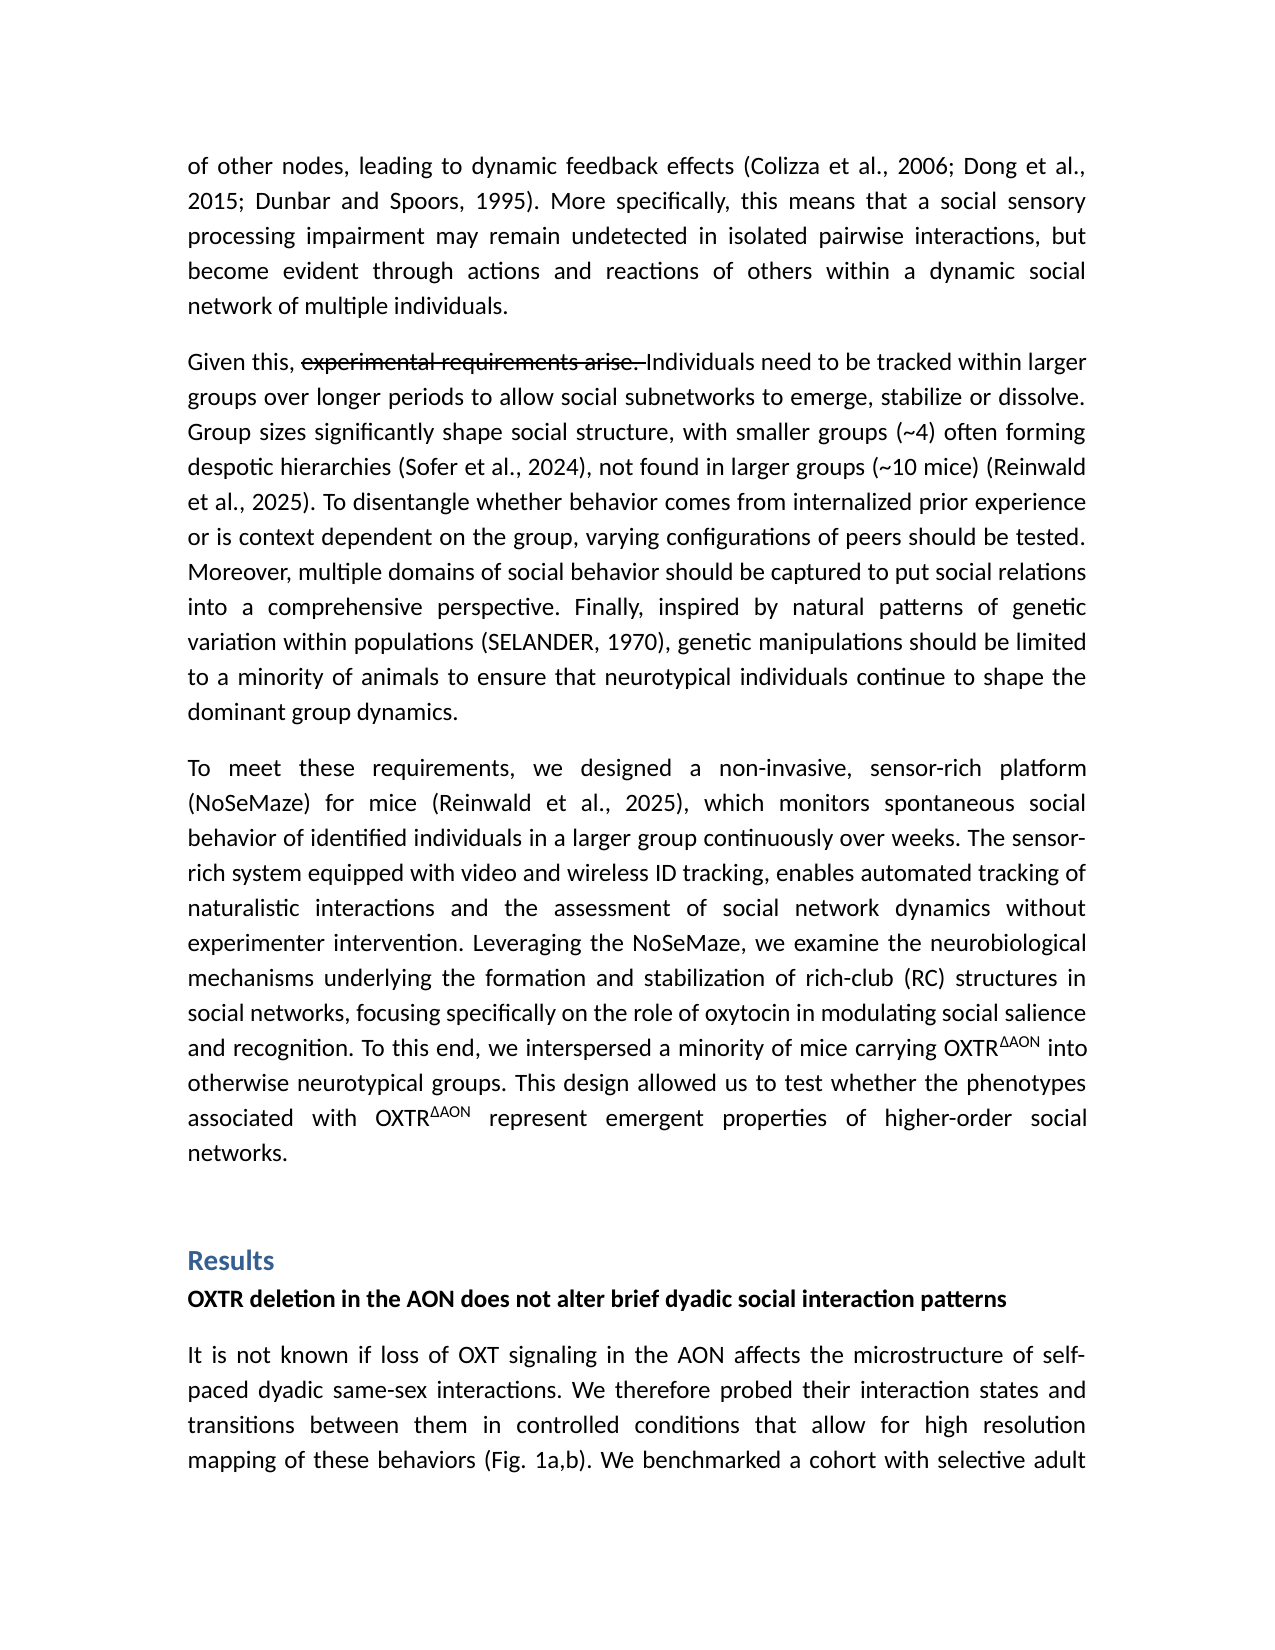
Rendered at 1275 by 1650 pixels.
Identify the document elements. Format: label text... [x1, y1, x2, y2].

text of other nodes, leading to dynamic feedback effects (Colizza et al., 2006; Dong et al., 2015; Dunbar and Spoors, 1995). More specifically, this means that a social sensory processing impairment may remain undetected in isolated pairwise interactions, but become evident through actions and reactions of others within a dynamic social network of multiple individuals. [187, 150, 1087, 321]
text OXTR deletion in the AON does not alter brief dyadic social interaction patterns [187, 1283, 1087, 1314]
text To meet these requirements, we designed a non-invasive, sensor-rich platform (NoSeMaze) for mice (Reinwald et al., 2025), which monitors spontaneous social behavior of identified individuals in a larger group continuously over weeks. The sensor-rich system equipped with video and wireless ID tracking, enables automated tracking of naturalistic interactions and the assessment of social network dynamics without experimenter intervention. Leveraging the NoSeMaze, we examine the neurobiological mechanisms underlying the formation and stabilization of rich-club (RC) structures in social networks, focusing specifically on the role of oxytocin in modulating social salience and recognition. To this end, we interspersed a minority of mice carrying OXTR∆AON into otherwise neurotypical groups. This design allowed us to test whether the phenotypes associated with OXTR∆AON represent emergent properties of higher-order social networks. [187, 752, 1087, 1167]
text It is not known if loss of OXT signaling in the AON affects the microstructure of self-paced dyadic same-sex interactions. We therefore probed their interaction states and transitions between them in controlled conditions that allow for high resolution mapping of these behaviors (Fig. 1a,b). We benchmarked a cohort with selective adult [187, 1339, 1087, 1475]
subtitle Results [187, 1242, 1087, 1278]
text Given this, experimental requirements arise. Individuals need to be tracked within larger groups over longer periods to allow social subnetworks to emerge, stabilize or dissolve. Group sizes significantly shape social structure, with smaller groups (~4) often forming despotic hierarchies (Sofer et al., 2024), not found in larger groups (~10 mice) (Reinwald et al., 2025). To disentangle whether behavior comes from internalized prior experience or is context dependent on the group, varying configurations of peers should be tested. Moreover, multiple domains of social behavior should be captured to put social relations into a comprehensive perspective. Finally, inspired by natural patterns of genetic variation within populations (SELANDER, 1970), genetic manipulations should be limited to a minority of animals to ensure that neurotypical individuals continue to shape the dominant group dynamics. [187, 346, 1087, 726]
